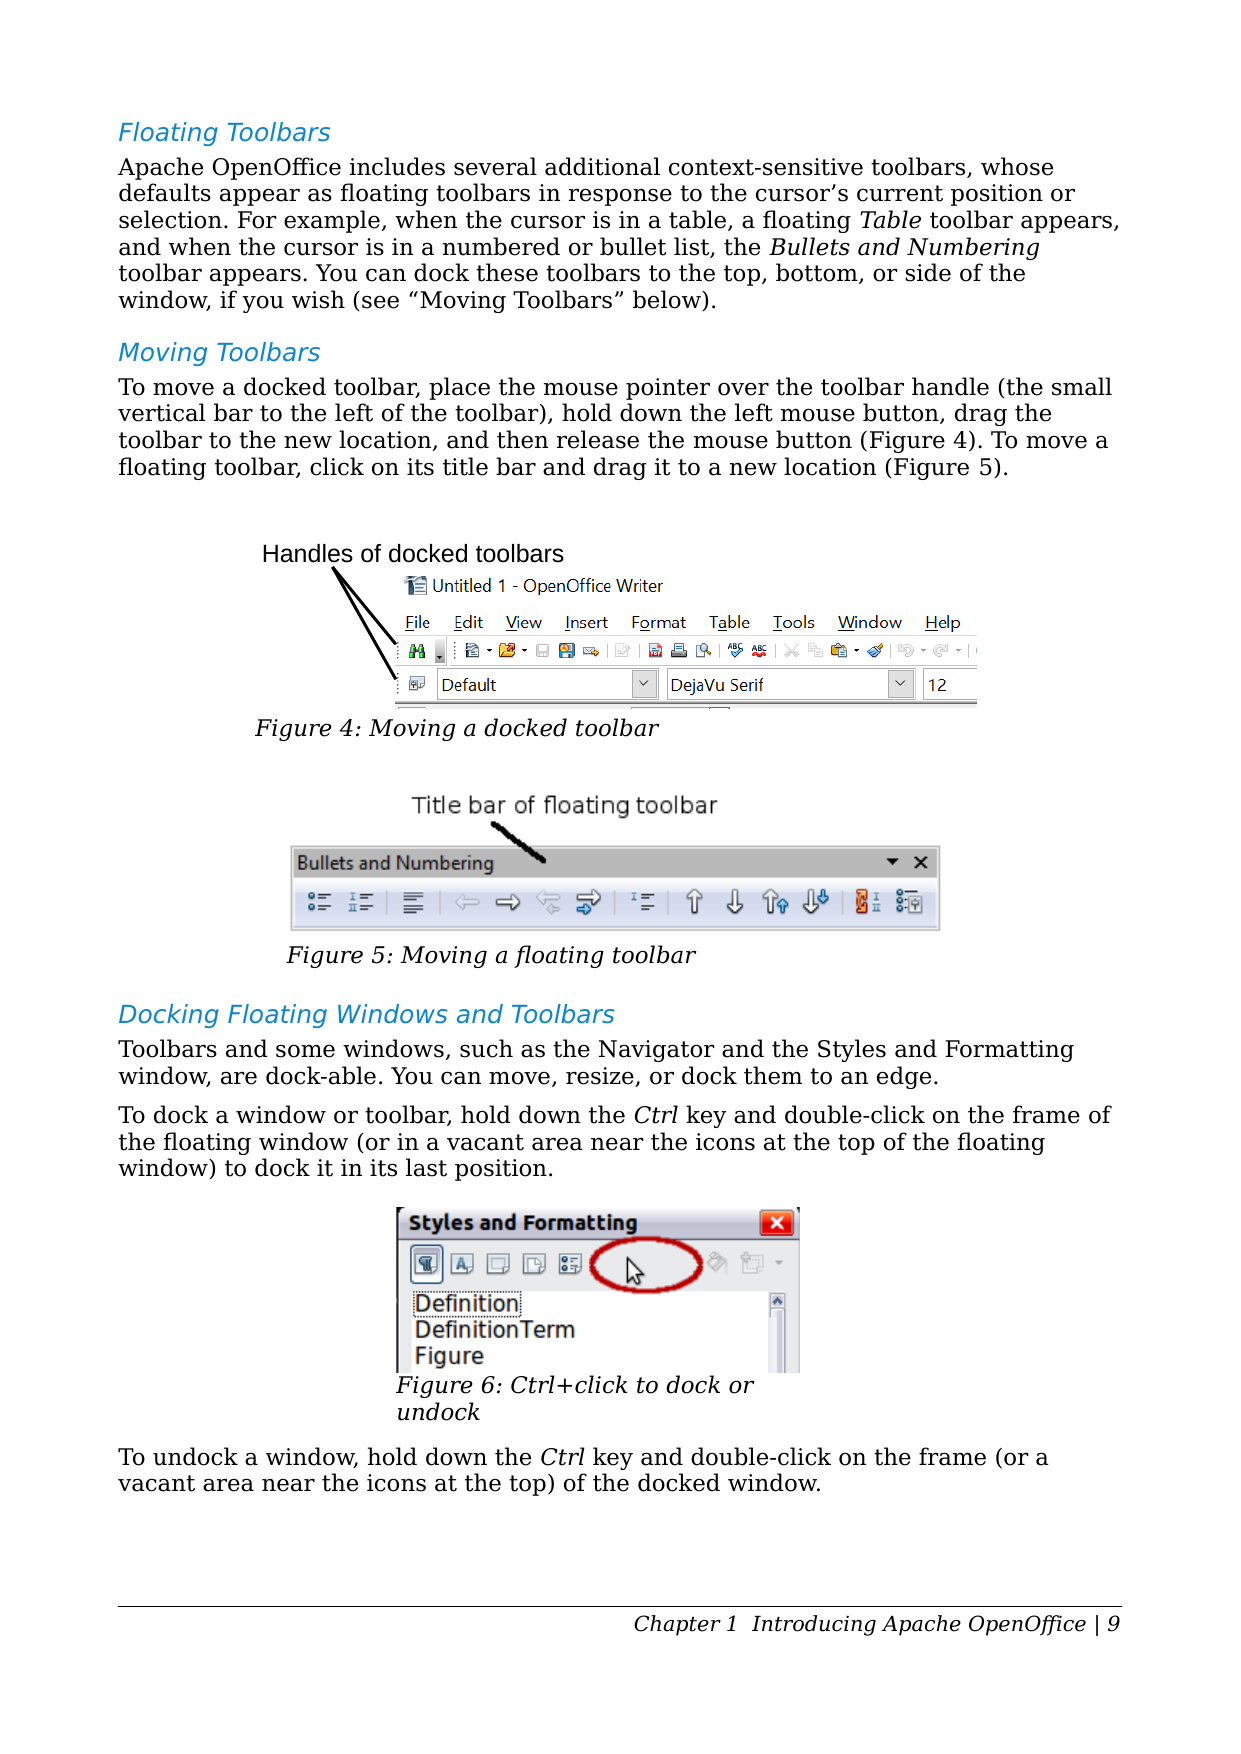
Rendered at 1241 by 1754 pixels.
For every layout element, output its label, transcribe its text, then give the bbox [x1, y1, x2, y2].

text Figure 4: Moving a docked toolbar [255, 715, 978, 742]
text Apache OpenOffice includes several additional context-sensitive toolbars, whose defaults appear as floating toolbars in response to the cursor’s current position or selection. For example, when the cursor is in a table, a floating Table toolbar appears, and when the cursor is in a numbered or bullet list, the Bullets and Numbering toolbar appears. You can dock these toolbars to the top, bottom, or side of the window, if you wish (see “Moving Toolbars” below). [118, 154, 1122, 314]
subtitle Docking Floating Windows and Toolbars [118, 1001, 1122, 1030]
subtitle Moving Toolbars [118, 338, 1122, 367]
text Figure 5: Moving a floating toolbar [287, 942, 946, 969]
text Toolbars and some windows, such as the Navigator and the Styles and Formatting window, are dock-able. You can move, resize, or dock them to an edge. [118, 1036, 1122, 1089]
text To dock a window or toolbar, hold down the Ctrl key and double-click on the frame of the floating window (or in a vacant area near the icons at the top of the floating window) to dock it in its last position. [118, 1102, 1122, 1182]
text To move a docked toolbar, place the mouse pointer over the toolbar handle (the small vertical bar to the left of the toolbar), hold down the left mouse button, drag the toolbar to the new location, and then release the mouse button (Figure 4). To move a floating toolbar, click on its title bar and drag it to a new location (Figure 5). [118, 374, 1122, 480]
text Figure 6: Ctrl+click to dock or undock [396, 1373, 837, 1426]
picture [395, 566, 569, 572]
picture [395, 566, 977, 709]
text To undock a window, hold down the Ctrl key and double-click on the frame (or a vacant area near the icons at the top) of the docked window. [118, 1444, 1122, 1497]
subtitle Floating Toolbars [118, 118, 1122, 147]
picture [286, 788, 947, 936]
picture [396, 1207, 800, 1373]
